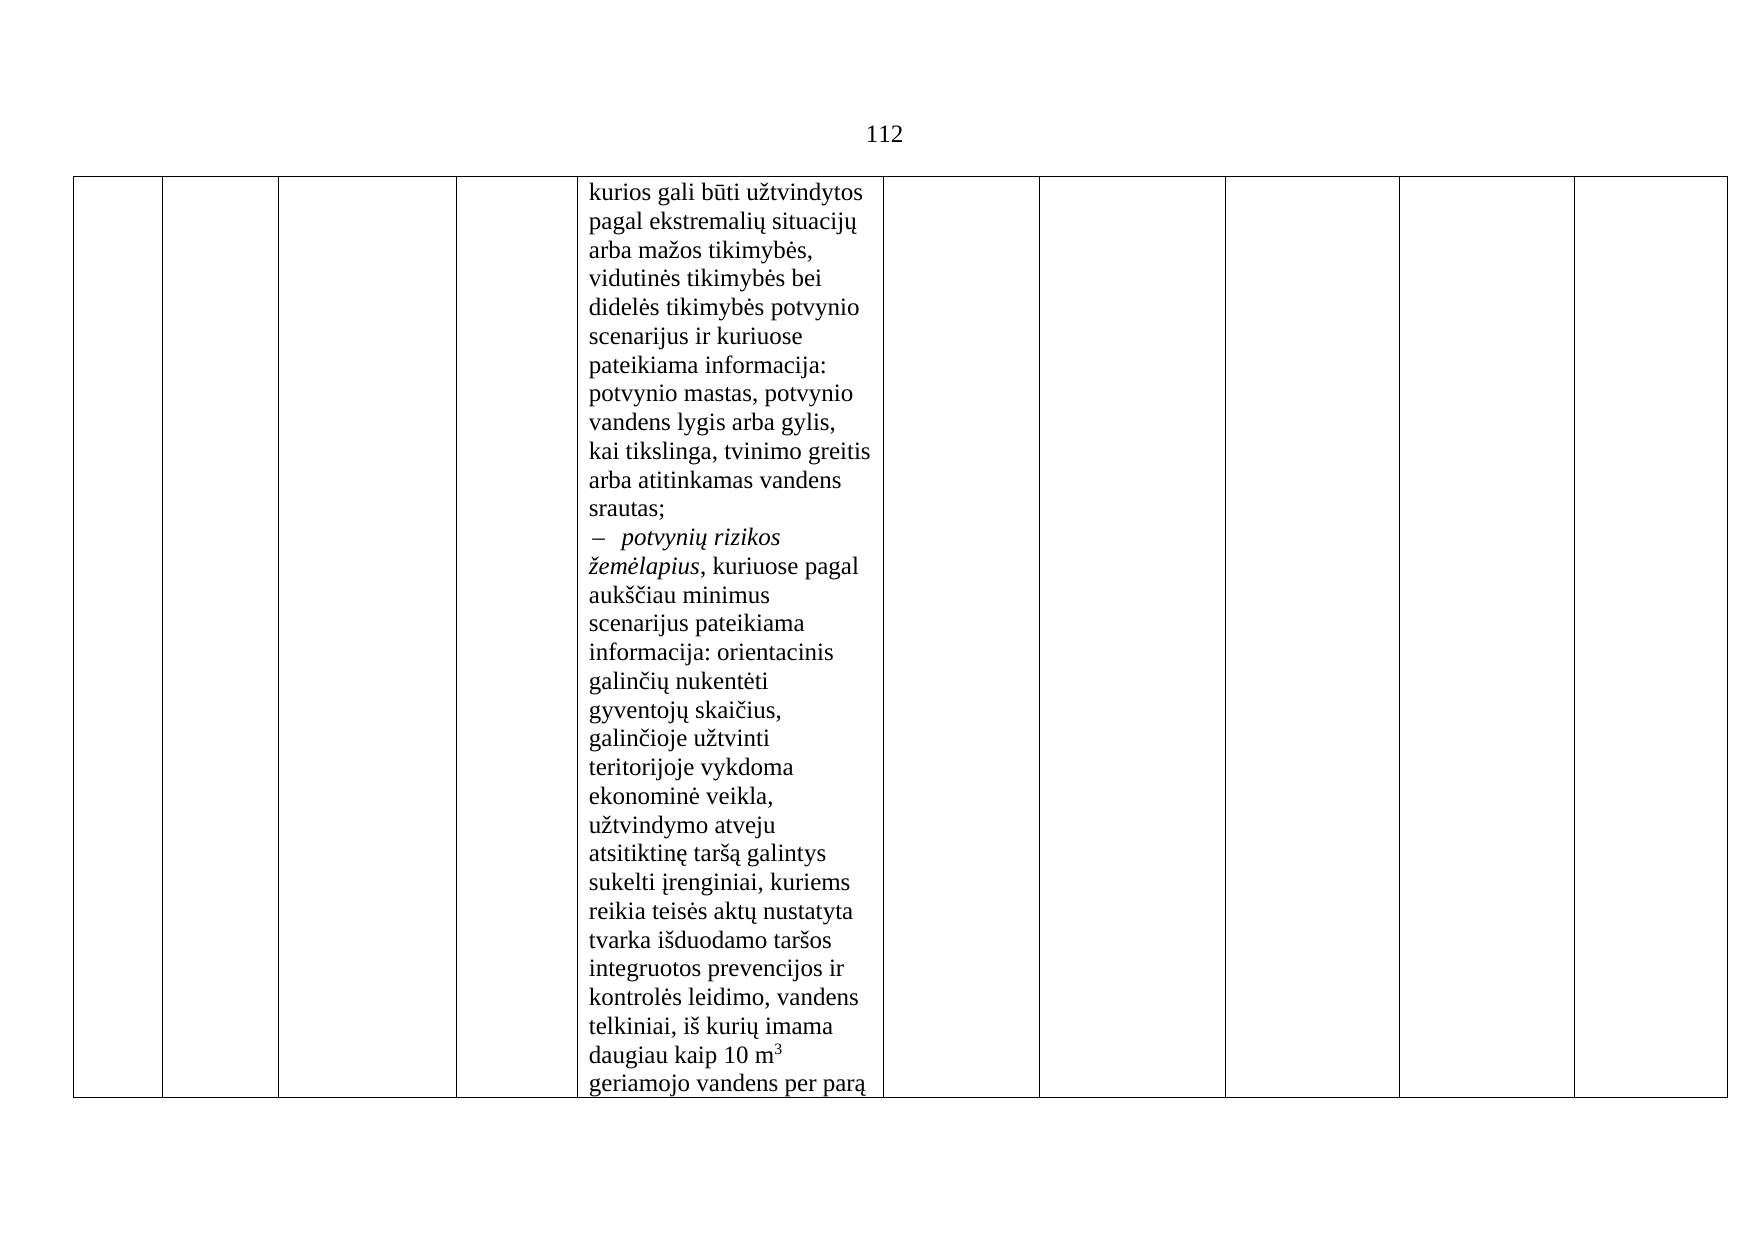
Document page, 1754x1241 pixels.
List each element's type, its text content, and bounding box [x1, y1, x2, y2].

table_cell [163, 177, 278, 1097]
table_cell [457, 177, 577, 1097]
table_cell [74, 177, 162, 1097]
table_cell [1040, 177, 1225, 1097]
table_cell [1575, 177, 1727, 1097]
table_cell [279, 177, 456, 1097]
table_cell [1226, 177, 1399, 1097]
table_cell [1400, 177, 1574, 1097]
table_cell kurios gali būti užtvindytos pagal ekstremalių situacijų arba mažos tikimybės, vidutinės tikimybės bei didelės tikimybės potvynio scenarijus ir kuriuose pateikiama informacija: potvynio mastas, potvynio vandens lygis arba gylis, kai tikslinga, tvinimo greitis arba atitinkamas vandens srautas; ‒ potvynių rizikos žemėlapius, kuriuose pagal aukščiau minimus scenarijus pateikiama informacija: orientacinis galinčių nukentėti gyventojų skaičius, galinčioje užtvinti teritorijoje vykdoma ekonominė veikla, užtvindymo atveju atsitiktinę taršą galintys sukelti įrenginiai, kuriems reikia teisės aktų nustatyta tvarka išduodamo taršos integruotos prevencijos ir kontrolės leidimo, vandens telkiniai, iš kurių imama daugiau kaip 10 m3 geriamojo vandens per parą [578, 177, 883, 1097]
table_cell [884, 177, 1039, 1097]
